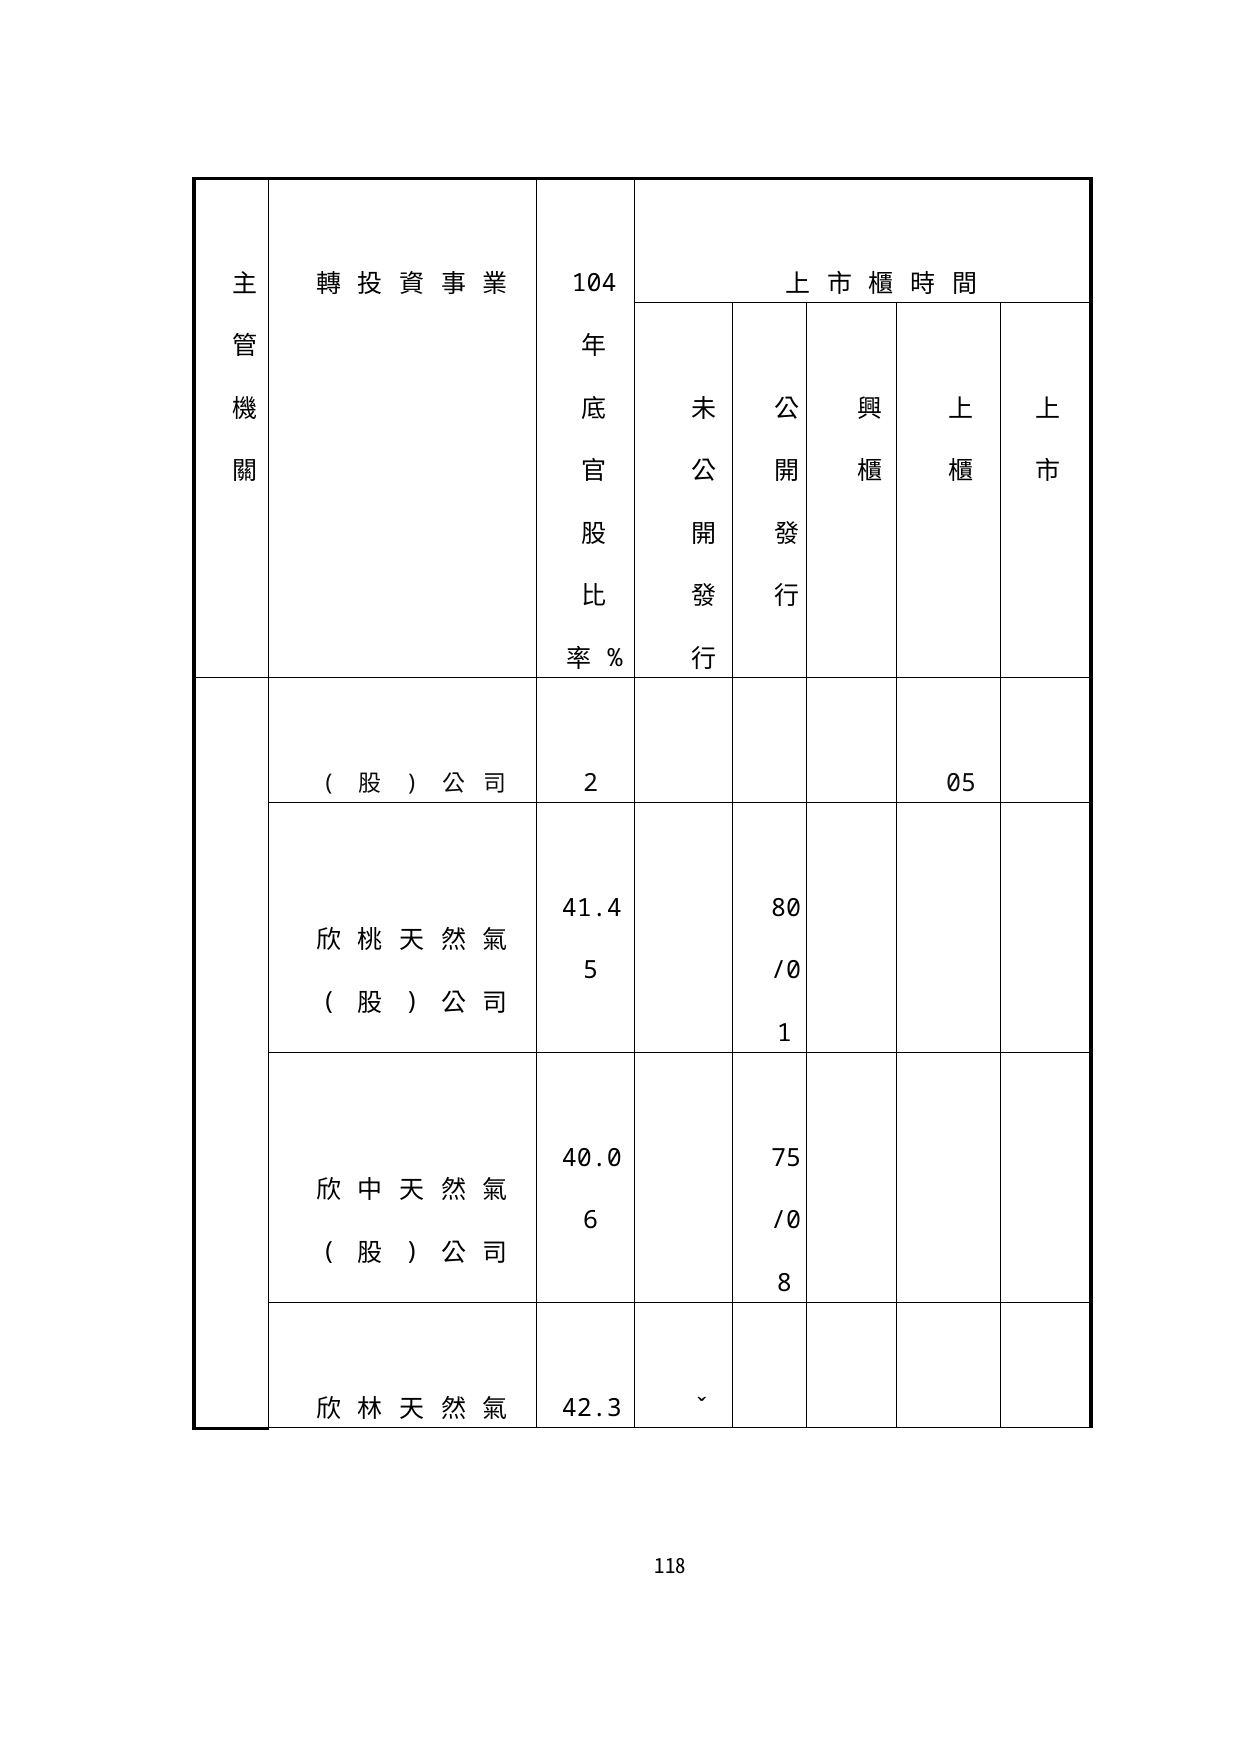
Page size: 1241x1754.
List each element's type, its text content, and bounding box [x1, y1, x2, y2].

table_cell 2 [537, 678, 634, 802]
table_cell 41.45 [537, 803, 634, 1052]
table_header 上市櫃時間 [635, 180, 1089, 302]
table_cell ˇ [635, 1303, 732, 1427]
table_cell [196, 678, 268, 1427]
table_cell [733, 1303, 806, 1427]
table_cell 未公開發行 [635, 303, 732, 677]
table_cell [635, 678, 732, 802]
table_cell [635, 803, 732, 1052]
table_header 主管機關 [196, 180, 268, 677]
table_cell 75/08 [733, 1053, 806, 1302]
table_cell [897, 1053, 1000, 1302]
table_cell 05 [897, 678, 1000, 802]
table_cell 欣林天然氣 [269, 1303, 536, 1427]
table_cell [807, 678, 896, 802]
table_cell 40.06 [537, 1053, 634, 1302]
table_cell 上櫃 [897, 303, 1000, 677]
table_cell 公開發行 [733, 303, 806, 677]
table_header 轉投資事業 [269, 180, 536, 677]
table_cell [1001, 1053, 1089, 1302]
table_cell [807, 803, 896, 1052]
table_cell (股)公司 [269, 678, 536, 802]
table_cell [1001, 678, 1089, 802]
table_cell 興櫃 [807, 303, 896, 677]
table_cell 42.3 [537, 1303, 634, 1427]
table_cell [897, 1303, 1000, 1427]
table_header 104年底官股比率% [537, 180, 634, 677]
table_cell 上市 [1001, 303, 1089, 677]
table_cell 欣中天然氣(股)公司 [269, 1053, 536, 1302]
table_cell [635, 1053, 732, 1302]
table_cell [807, 1303, 896, 1427]
table_cell [807, 1053, 896, 1302]
table_cell [1001, 1303, 1089, 1427]
table_cell [1001, 803, 1089, 1052]
table_cell 80/01 [733, 803, 806, 1052]
table_cell [897, 803, 1000, 1052]
table_cell [733, 678, 806, 802]
table_cell 欣桃天然氣(股)公司 [269, 803, 536, 1052]
